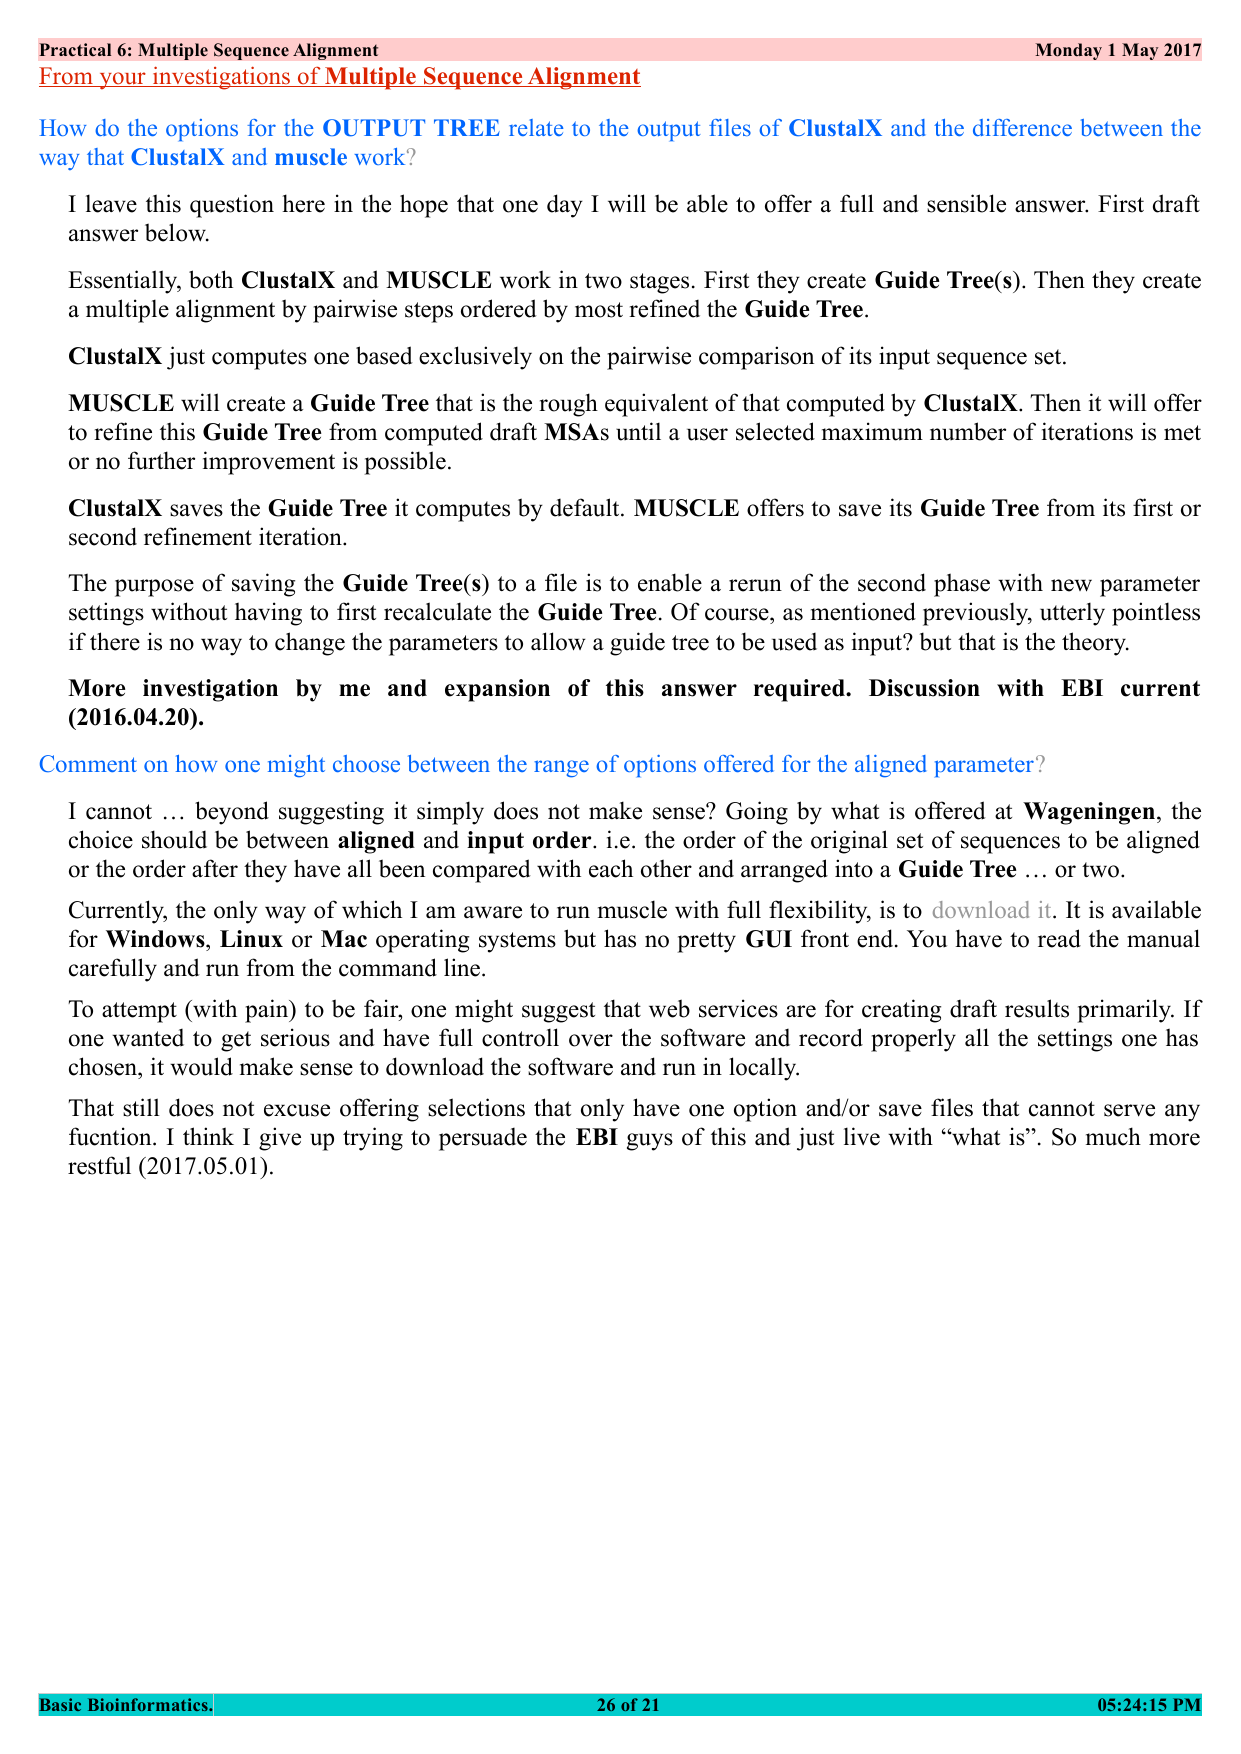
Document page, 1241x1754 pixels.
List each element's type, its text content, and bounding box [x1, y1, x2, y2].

text MUSCLE will create a Guide Tree that is the rough equivalent of that computed by ClustalX. Then it will offer to refine this Guide Tree from computed draft MSAs until a user selected maximum number of iterations is met or no further improvement is possible. [68, 387, 1202, 475]
text ClustalX just computes one based exclusively on the pairwise comparison of its input sequence set. [68, 341, 1202, 370]
text ClustalX saves the Guide Tree it computes by default. MUSCLE offers to save its Guide Tree from its first or second refinement iteration. [68, 492, 1202, 551]
text The purpose of saving the Guide Tree(s) to a file is to enable a rerun of the second phase with new parameter settings without having to first recalculate the Guide Tree. Of course, as mentioned previously, utterly pointless if there is no way to change the parameters to allow a guide tree to be used as input? but that is the theory. [68, 568, 1202, 655]
text Comment on how one might choose between the range of options offered for the aligned parameter? [38, 749, 1202, 778]
text I cannot … beyond suggesting it simply does not make sense? Going by what is offered at Wageningen, the choice should be between aligned and input order. i.e. the order of the original set of sequences to be aligned or the order after they have all been compared with each other and arranged into a Guide Tree … or two. [68, 796, 1202, 883]
text From your investigations of Multiple Sequence Alignment [38, 61, 1202, 89]
text Currently, the only way of which I am aware to run muscle with full flexibility, is to download it. It is available for Windows, Linux or Mac operating systems but has no pretty GUI front end. You have to read the manual carefully and run from the command line. [68, 895, 1202, 982]
text More investigation by me and expansion of this answer required. Discussion with EBI current (2016.04.20). [68, 673, 1202, 731]
text That still does not excuse offering selections that only have one option and/or save files that cannot serve any fucntion. I think I give up trying to persuade the EBI guys of this and just live with “what is”. So much more restful (2017.05.01). [68, 1093, 1202, 1180]
text I leave this question here in the hope that one day I will be able to offer a full and sensible answer. First draft answer below. [68, 189, 1202, 247]
text How do the options for the OUTPUT TREE relate to the output files of ClustalX and the difference between the way that ClustalX and muscle work? [38, 113, 1202, 171]
text To attempt (with pain) to be fair, one might suggest that web services are for creating draft results primarily. If one wanted to get serious and have full controll over the software and record properly all the settings one has chosen, it would make sense to download the software and run in locally. [68, 994, 1202, 1081]
text Essentially, both ClustalX and MUSCLE work in two stages. First they create Guide Tree(s). Then they create a multiple alignment by pairwise steps ordered by most refined the Guide Tree. [68, 265, 1202, 323]
